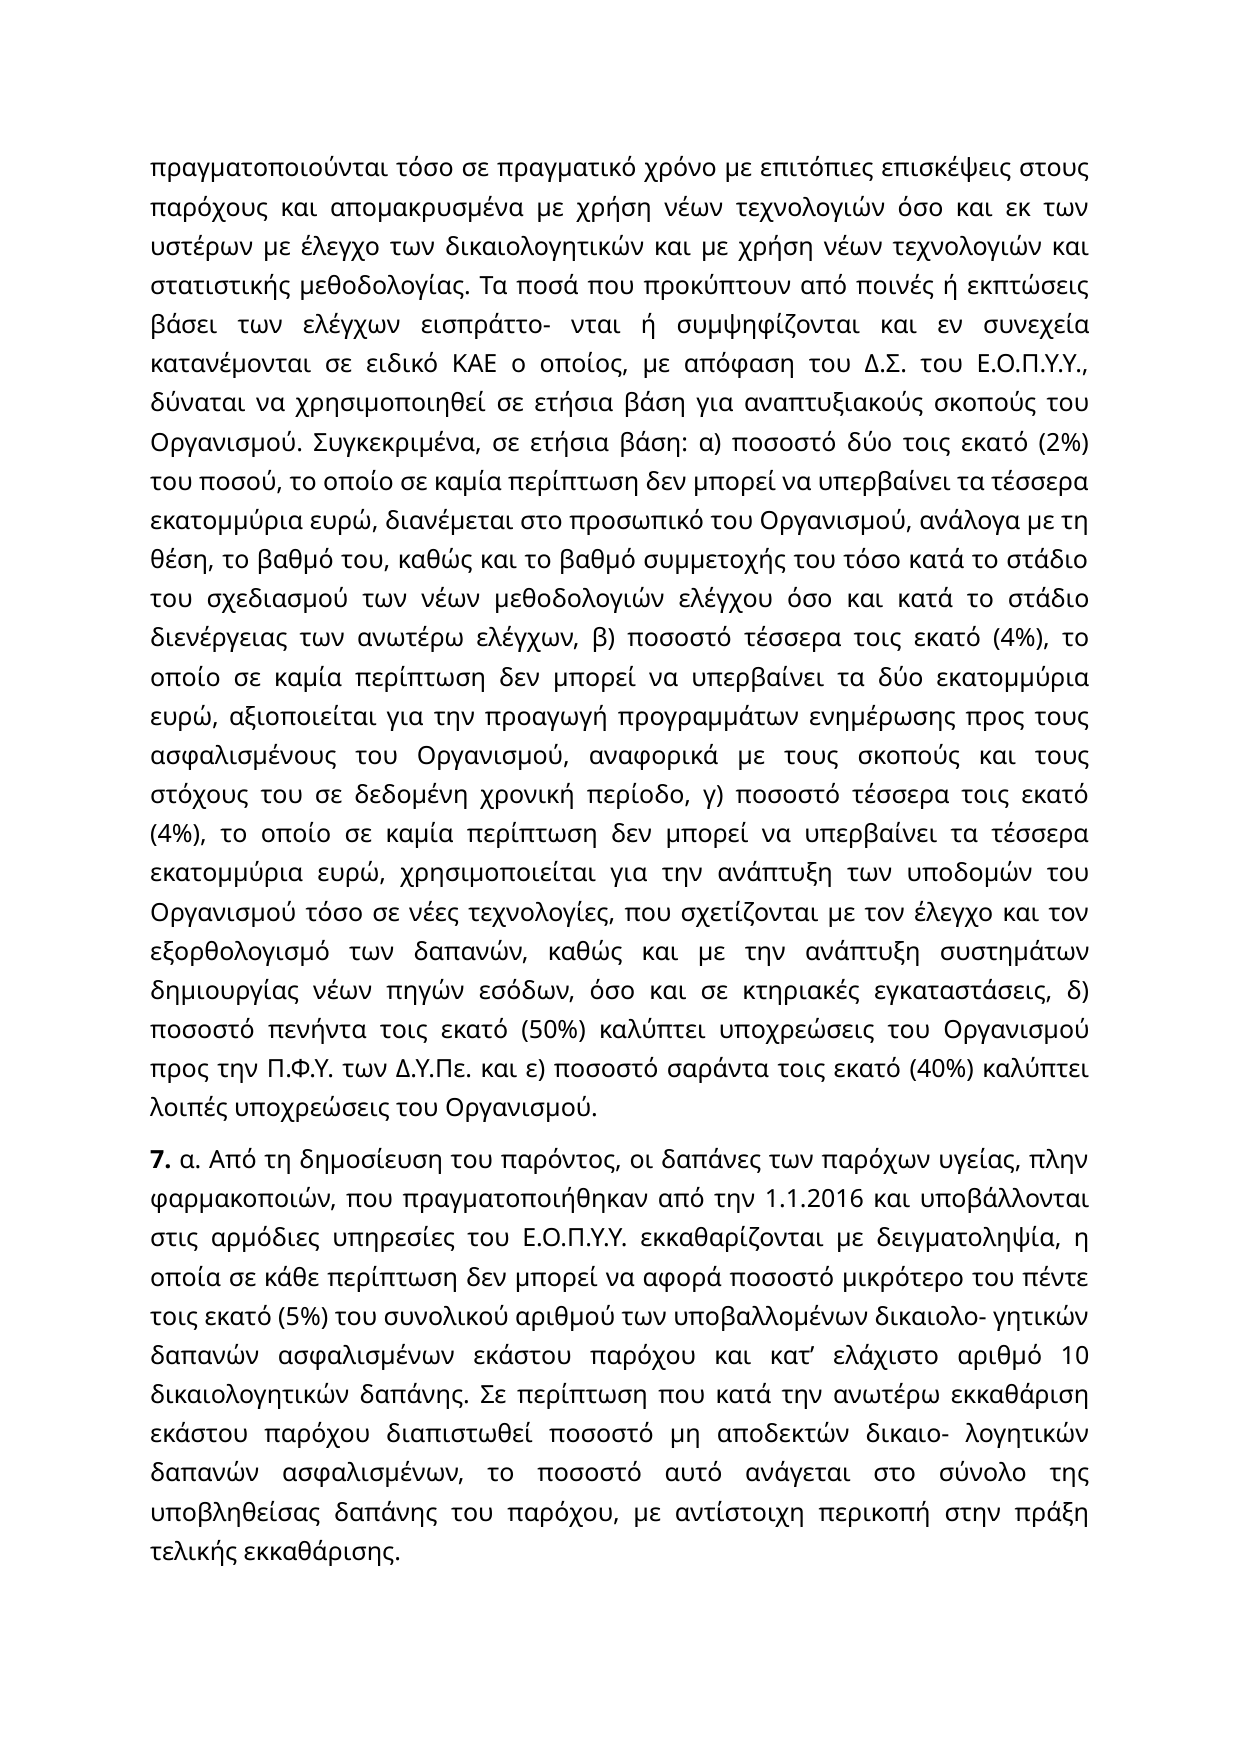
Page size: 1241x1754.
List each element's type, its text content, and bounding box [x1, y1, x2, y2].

text πραγματοποιούνται τόσο σε πραγματικό χρόνο με επιτόπιες επισκέψεις στους παρόχους και απομακρυσμένα με χρήση νέων τεχνολογιών όσο και εκ των υστέρων με έλεγχο των δικαιολογητικών και με χρήση νέων τεχνολογιών και στατιστικής μεθοδολογίας. Τα ποσά που προκύπτουν από ποινές ή εκπτώσεις βάσει των ελέγχων εισπράττο- νται ή συμψηφίζονται και εν συνεχεία κατανέμονται σε ειδικό ΚΑΕ ο οποίος, με απόφαση του Δ.Σ. του Ε.Ο.Π.Υ.Υ., δύναται να χρησιμοποιηθεί σε ετήσια βάση για αναπτυξιακούς σκοπούς του Οργανισμού. Συγκεκριμένα, σε ετήσια βάση: α) ποσοστό δύο τοις εκατό (2%) του ποσού, το οποίο σε καμία περίπτωση δεν μπορεί να υπερβαίνει τα τέσσερα εκατομμύρια ευρώ, διανέμεται στο προσωπικό του Οργανισμού, ανάλογα με τη θέση, το βαθμό του, καθώς και το βαθμό συμμετοχής του τόσο κατά το στάδιο του σχεδιασμού των νέων μεθοδολογιών ελέγχου όσο και κατά το στάδιο διενέργειας των ανωτέρω ελέγχων, β) ποσοστό τέσσερα τοις εκατό (4%), το οποίο σε καμία περίπτωση δεν μπορεί να υπερβαίνει τα δύο εκατομμύρια ευρώ, αξιοποιείται για την προαγωγή προγραμμάτων ενημέρωσης προς τους ασφαλισμένους του Οργανισμού, αναφορικά με τους σκοπούς και τους στόχους του σε δεδομένη χρονική περίοδο, γ) ποσοστό τέσσερα τοις εκατό (4%), το οποίο σε καμία περίπτωση δεν μπορεί να υπερβαίνει τα τέσσερα εκατομμύρια ευρώ, χρησιμοποιείται για την ανάπτυξη των υποδομών του Οργανισμού τόσο σε νέες τεχνολογίες, που σχετίζονται με τον έλεγχο και τον εξορθολογισμό των δαπανών, καθώς και με την ανάπτυξη συστημάτων δημιουργίας νέων πηγών εσόδων, όσο και σε κτηριακές εγκαταστάσεις, δ) ποσοστό πενήντα τοις εκατό (50%) καλύπτει υποχρεώσεις του Οργανισμού προς την Π.Φ.Υ. των Δ.Υ.Πε. και ε) ποσοστό σαράντα τοις εκατό (40%) καλύπτει λοιπές υποχρεώσεις του Οργανισμού. [150, 150, 1090, 1124]
text 7. α. Από τη δημοσίευση του παρόντος, οι δαπάνες των παρόχων υγείας, πλην φαρμακοποιών, που πραγματοποιήθηκαν από την 1.1.2016 και υποβάλλονται στις αρμόδιες υπηρεσίες του Ε.Ο.Π.Υ.Υ. εκκαθαρίζονται με δειγματοληψία, η οποία σε κάθε περίπτωση δεν μπορεί να αφορά ποσοστό μικρότερο του πέντε τοις εκατό (5%) του συνολικού αριθμού των υποβαλλομένων δικαιολο- γητικών δαπανών ασφαλισμένων εκάστου παρόχου και κατ’ ελάχιστο αριθμό 10 δικαιολογητικών δαπάνης. Σε περίπτωση που κατά την ανωτέρω εκκαθάριση εκάστου παρόχου διαπιστωθεί ποσοστό μη αποδεκτών δικαιο- λογητικών δαπανών ασφαλισμένων, το ποσοστό αυτό ανάγεται στο σύνολο της υποβληθείσας δαπάνης του παρόχου, με αντίστοιχη περικοπή στην πράξη τελικής εκκαθάρισης. [150, 1142, 1090, 1567]
